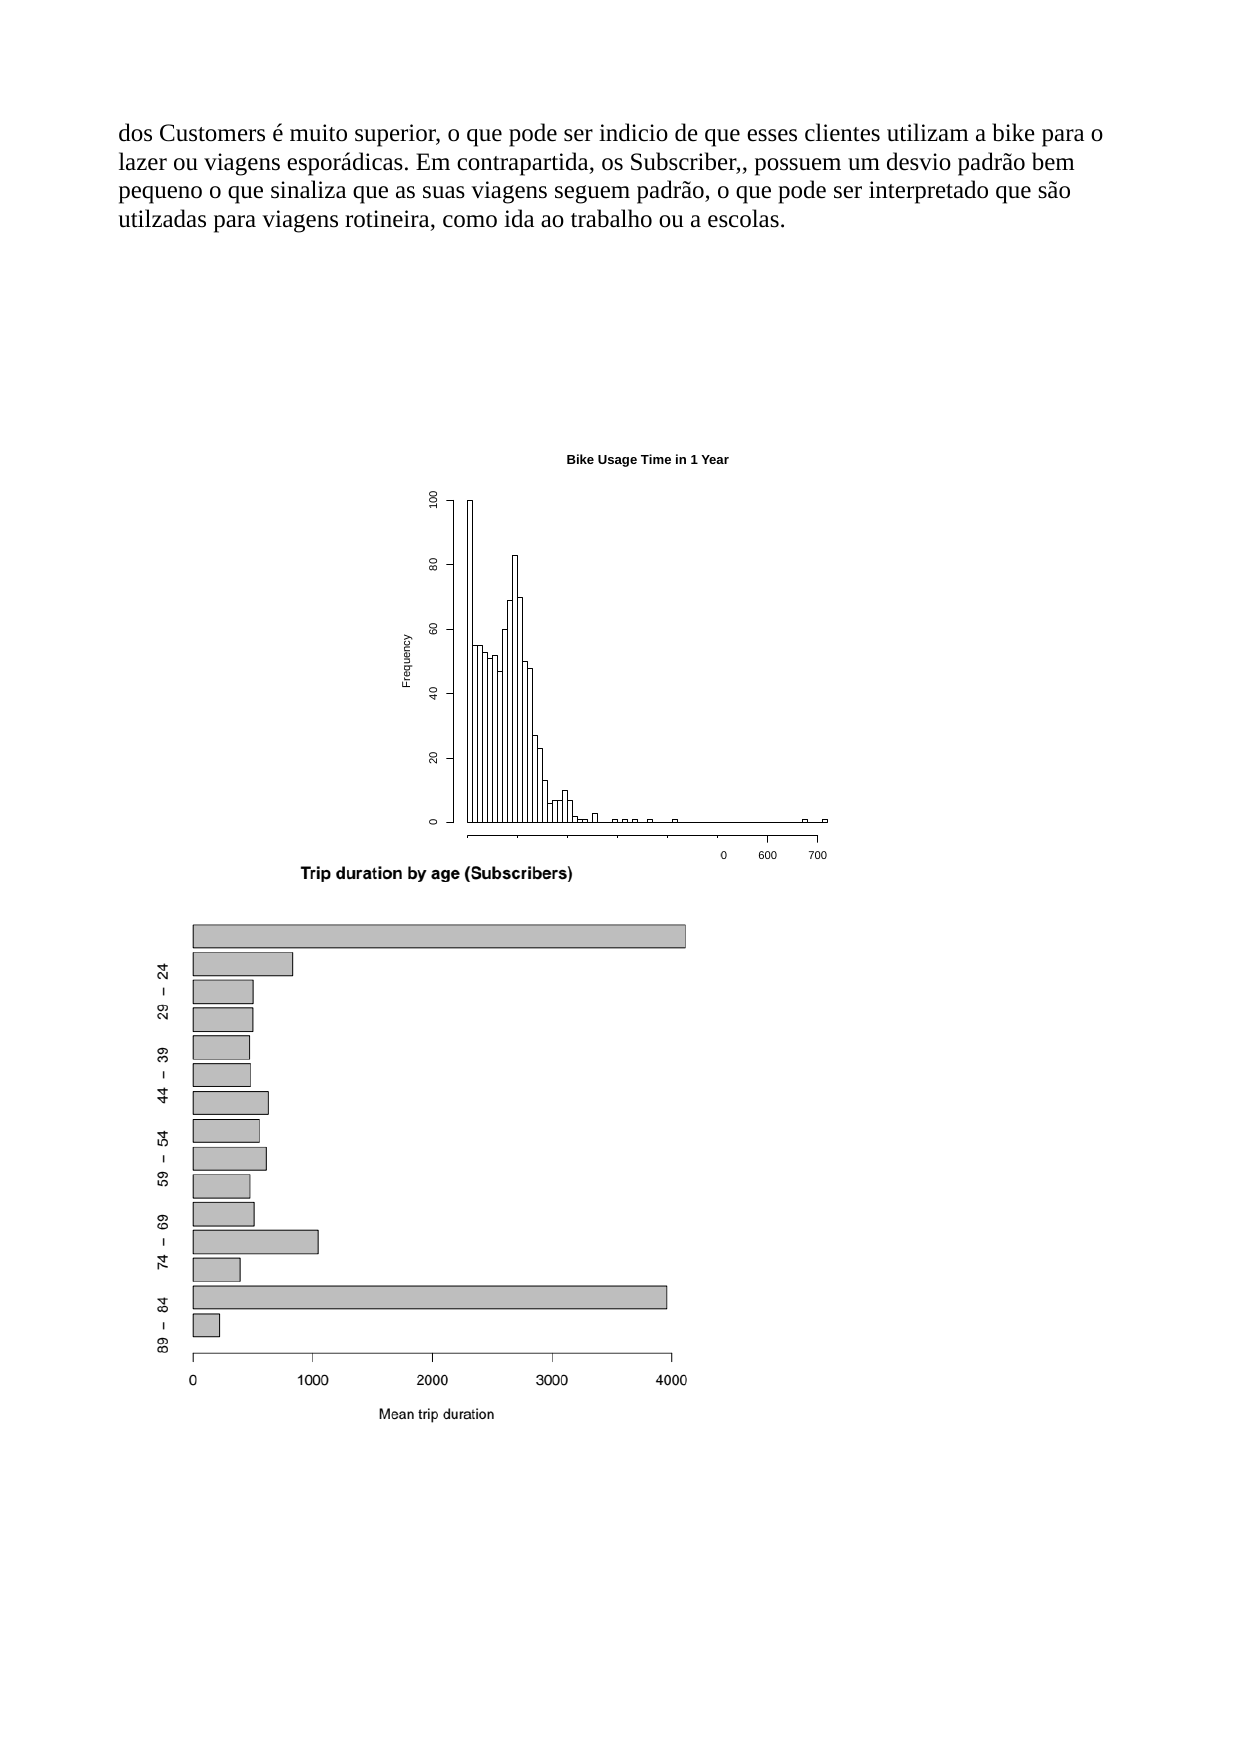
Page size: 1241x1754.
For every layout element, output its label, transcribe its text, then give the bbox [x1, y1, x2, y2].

picture [117, 838, 721, 1441]
text dos Customers é muito superior, o que pode ser indicio de que esses clientes utilizam a bike para o lazer ou viagens esporádicas. Em contrapartida, os Subscriber,, possuem um desvio padrão bem pequeno o que sinaliza que as suas viagens seguem padrão, o que pode ser interpretado que são utilzadas para viagens rotineira, como ida ao trabalho ou a escolas. [118, 118, 1122, 233]
